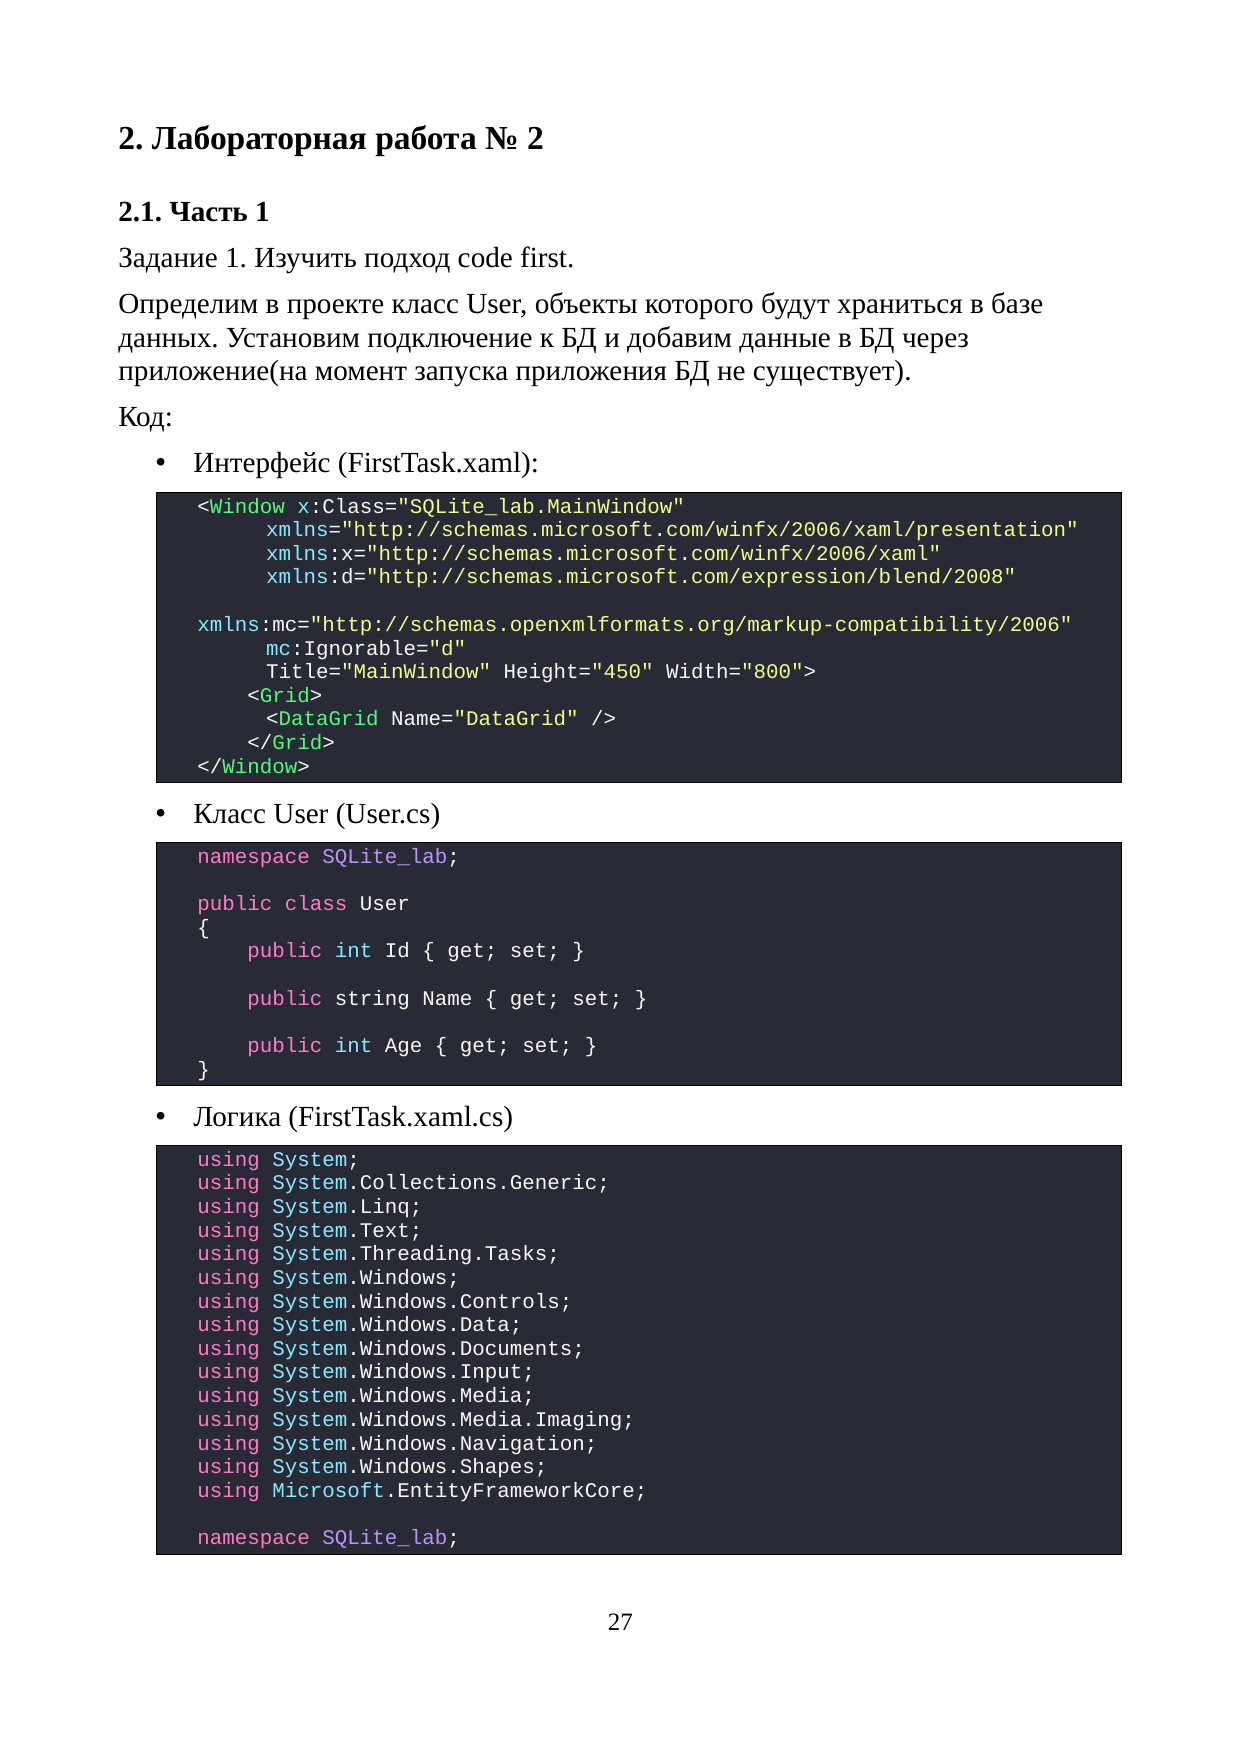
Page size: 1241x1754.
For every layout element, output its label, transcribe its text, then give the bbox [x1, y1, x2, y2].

subtitle Лабораторная работа № 2 [118, 118, 1122, 157]
list <DataGrid Name="DataGrid" /> [157, 704, 1121, 728]
list using Microsoft.EntityFrameworkCore; [157, 1476, 1121, 1499]
list </Grid> [157, 728, 1121, 752]
list using System.Text; [157, 1216, 1121, 1239]
list using System.Windows.Shapes; [157, 1452, 1121, 1476]
list using System.Windows.Navigation; [157, 1428, 1121, 1452]
text Определим в проекте класс User, объекты которого будут храниться в базе данных. Установим подключение к БД и добавим данные в БД через приложение(на момент запуска приложения БД не существует). [118, 286, 1122, 387]
list { [157, 913, 1121, 936]
list mc:Ignorable="d" [157, 633, 1121, 657]
list xmlns="http://schemas.microsoft.com/winfx/2006/xaml/presentation" [157, 515, 1121, 539]
list Title="MainWindow" Height="450" Width="800"> [157, 657, 1121, 681]
list Класс User (User.cs) [156, 796, 1122, 829]
list xmlns:mc="http://schemas.openxmlformats.org/markup-compatibility/2006" [157, 586, 1121, 633]
list public int Id { get; set; } [157, 936, 1121, 960]
list using System; [157, 1146, 1121, 1168]
list using System.Collections.Generic; [157, 1168, 1121, 1192]
list using System.Windows.Data; [157, 1310, 1121, 1334]
list using System.Windows; [157, 1263, 1121, 1287]
list <Window x:Class="SQLite_lab.MainWindow" [157, 493, 1121, 515]
text Задание 1. Изучить подход code first. [118, 240, 1122, 274]
list namespace SQLite_lab; [157, 843, 1121, 866]
list public string Name { get; set; } [157, 984, 1121, 1007]
list using System.Windows.Input; [157, 1358, 1121, 1381]
list public int Age { get; set; } [157, 1031, 1121, 1055]
list using System.Linq; [157, 1192, 1121, 1216]
list using System.Threading.Tasks; [157, 1239, 1121, 1263]
list public class User [157, 889, 1121, 913]
list using System.Windows.Documents; [157, 1334, 1121, 1358]
text Код: [118, 399, 1122, 433]
list } [157, 1055, 1121, 1085]
subtitle Часть 1 [118, 194, 1122, 228]
list using System.Windows.Media.Imaging; [157, 1405, 1121, 1428]
list <Grid> [157, 681, 1121, 704]
list Интерфейс (FirstTask.xaml): [156, 446, 1122, 479]
list Логика (FirstTask.xaml.cs) [156, 1099, 1122, 1132]
list </Window> [157, 752, 1121, 782]
list namespace SQLite_lab; [157, 1523, 1121, 1554]
list using System.Windows.Media; [157, 1381, 1121, 1405]
list xmlns:x="http://schemas.microsoft.com/winfx/2006/xaml" [157, 539, 1121, 563]
list using System.Windows.Controls; [157, 1287, 1121, 1310]
list xmlns:d="http://schemas.microsoft.com/expression/blend/2008" [157, 563, 1121, 586]
